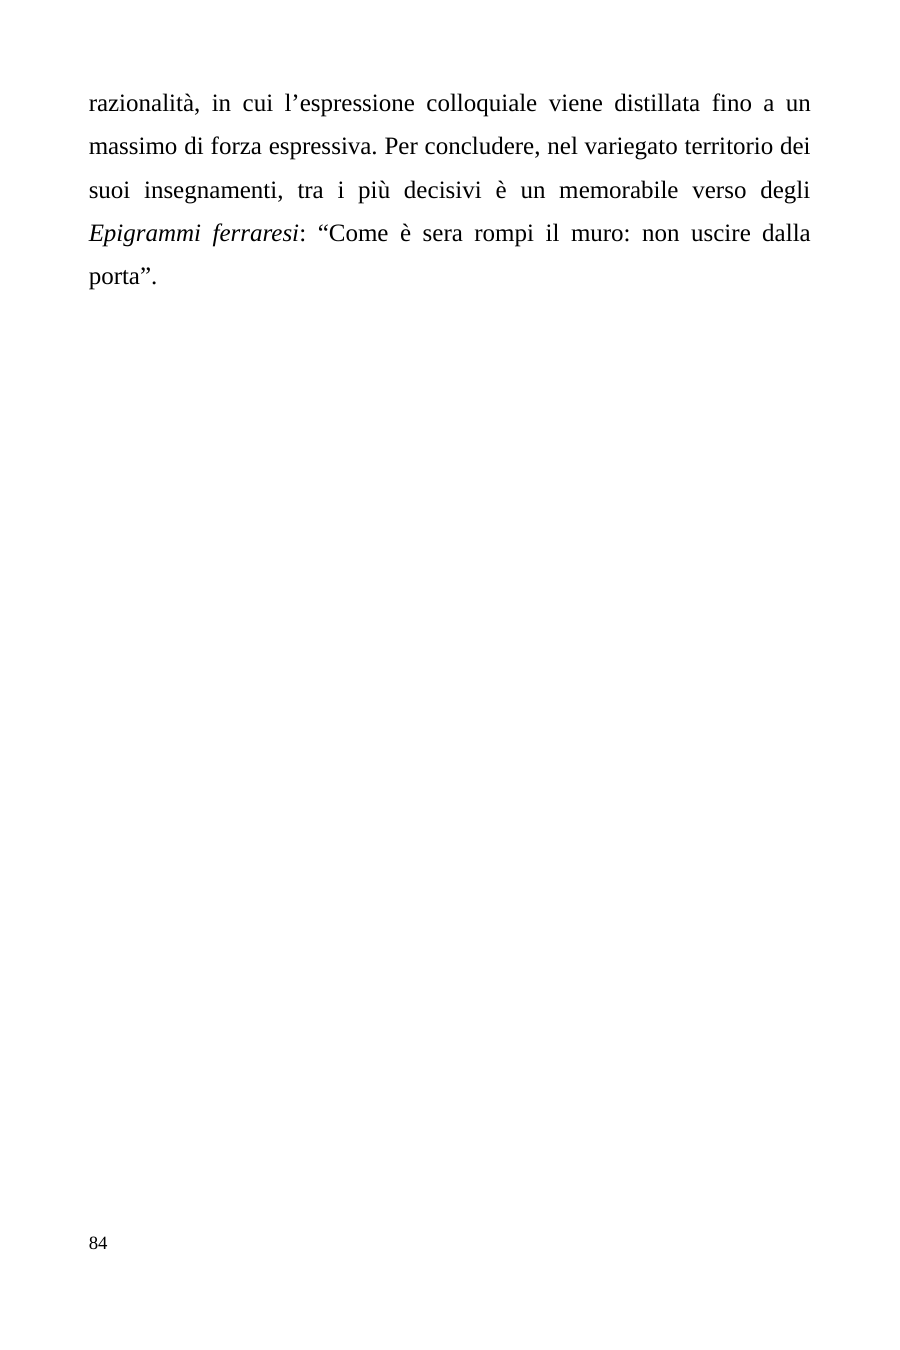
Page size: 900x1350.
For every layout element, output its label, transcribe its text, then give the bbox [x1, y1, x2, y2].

text razionalità, in cui l’espressione colloquiale viene distillata fino a un massimo di forza espressiva. Per concludere, nel variegato territorio dei suoi insegnamenti, tra i più decisivi è un memorabile verso degli Epigrammi ferraresi: “Come è sera rompi il muro: non uscire dalla porta”. [88, 88, 811, 290]
